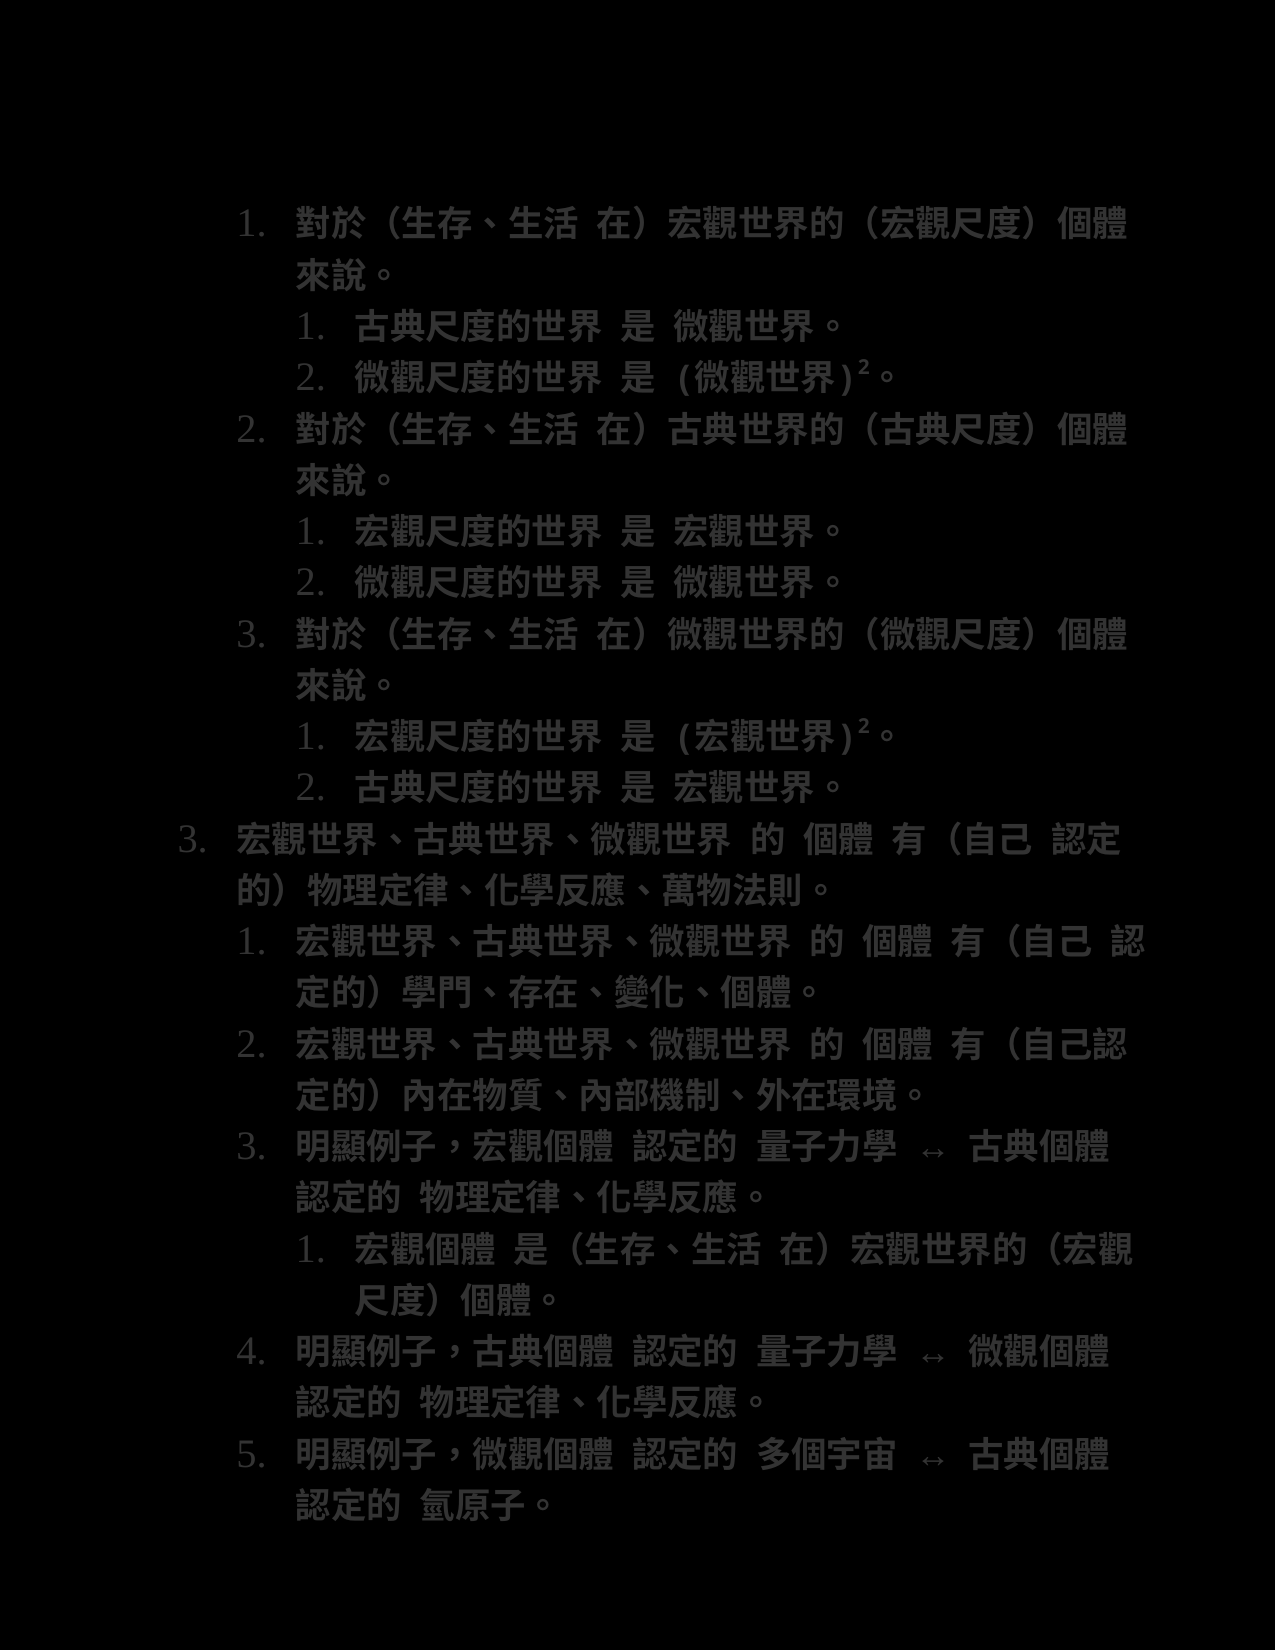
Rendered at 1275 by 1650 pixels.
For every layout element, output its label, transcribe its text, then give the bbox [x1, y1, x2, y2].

list 明顯例子，微觀個體 認定的 多個宇宙 ↔ 古典個體 認定的 氫原子。 [236, 1426, 1157, 1528]
list 古典尺度的世界 是 微觀世界。 [295, 298, 1157, 349]
list 古典尺度的世界 是 宏觀世界。 [295, 760, 1157, 811]
list 對於（生存、生活 在）古典世界的（古典尺度）個體 來說。 [236, 401, 1157, 503]
list 宏觀世界、古典世界、微觀世界 的 個體 有（自己 認定的）物理定律、化學反應、萬物法則。 [177, 811, 1157, 913]
list 宏觀世界、古典世界、微觀世界 的 個體 有（自己 認定的）學門、存在、變化、個體。 [236, 913, 1157, 1016]
list 明顯例子，古典個體 認定的 量子力學 ↔ 微觀個體 認定的 物理定律、化學反應。 [236, 1323, 1157, 1426]
list 宏觀世界、古典世界、微觀世界 的 個體 有（自己認定的）內在物質、內部機制、外在環境。 [236, 1016, 1157, 1118]
list 宏觀個體 是（生存、生活 在）宏觀世界的（宏觀尺度）個體。 [295, 1221, 1157, 1323]
list 明顯例子，宏觀個體 認定的 量子力學 ↔ 古典個體 認定的 物理定律、化學反應。 [236, 1118, 1157, 1221]
list 微觀尺度的世界 是 (微觀世界)2。 [295, 349, 1157, 401]
list 宏觀尺度的世界 是 (宏觀世界)2。 [295, 708, 1157, 760]
list 微觀尺度的世界 是 微觀世界。 [295, 555, 1157, 606]
list 對於（生存、生活 在）微觀世界的（微觀尺度）個體 來說。 [236, 606, 1157, 708]
list 對於（生存、生活 在）宏觀世界的（宏觀尺度）個體 來說。 [236, 196, 1157, 298]
list 宏觀尺度的世界 是 宏觀世界。 [295, 503, 1157, 555]
